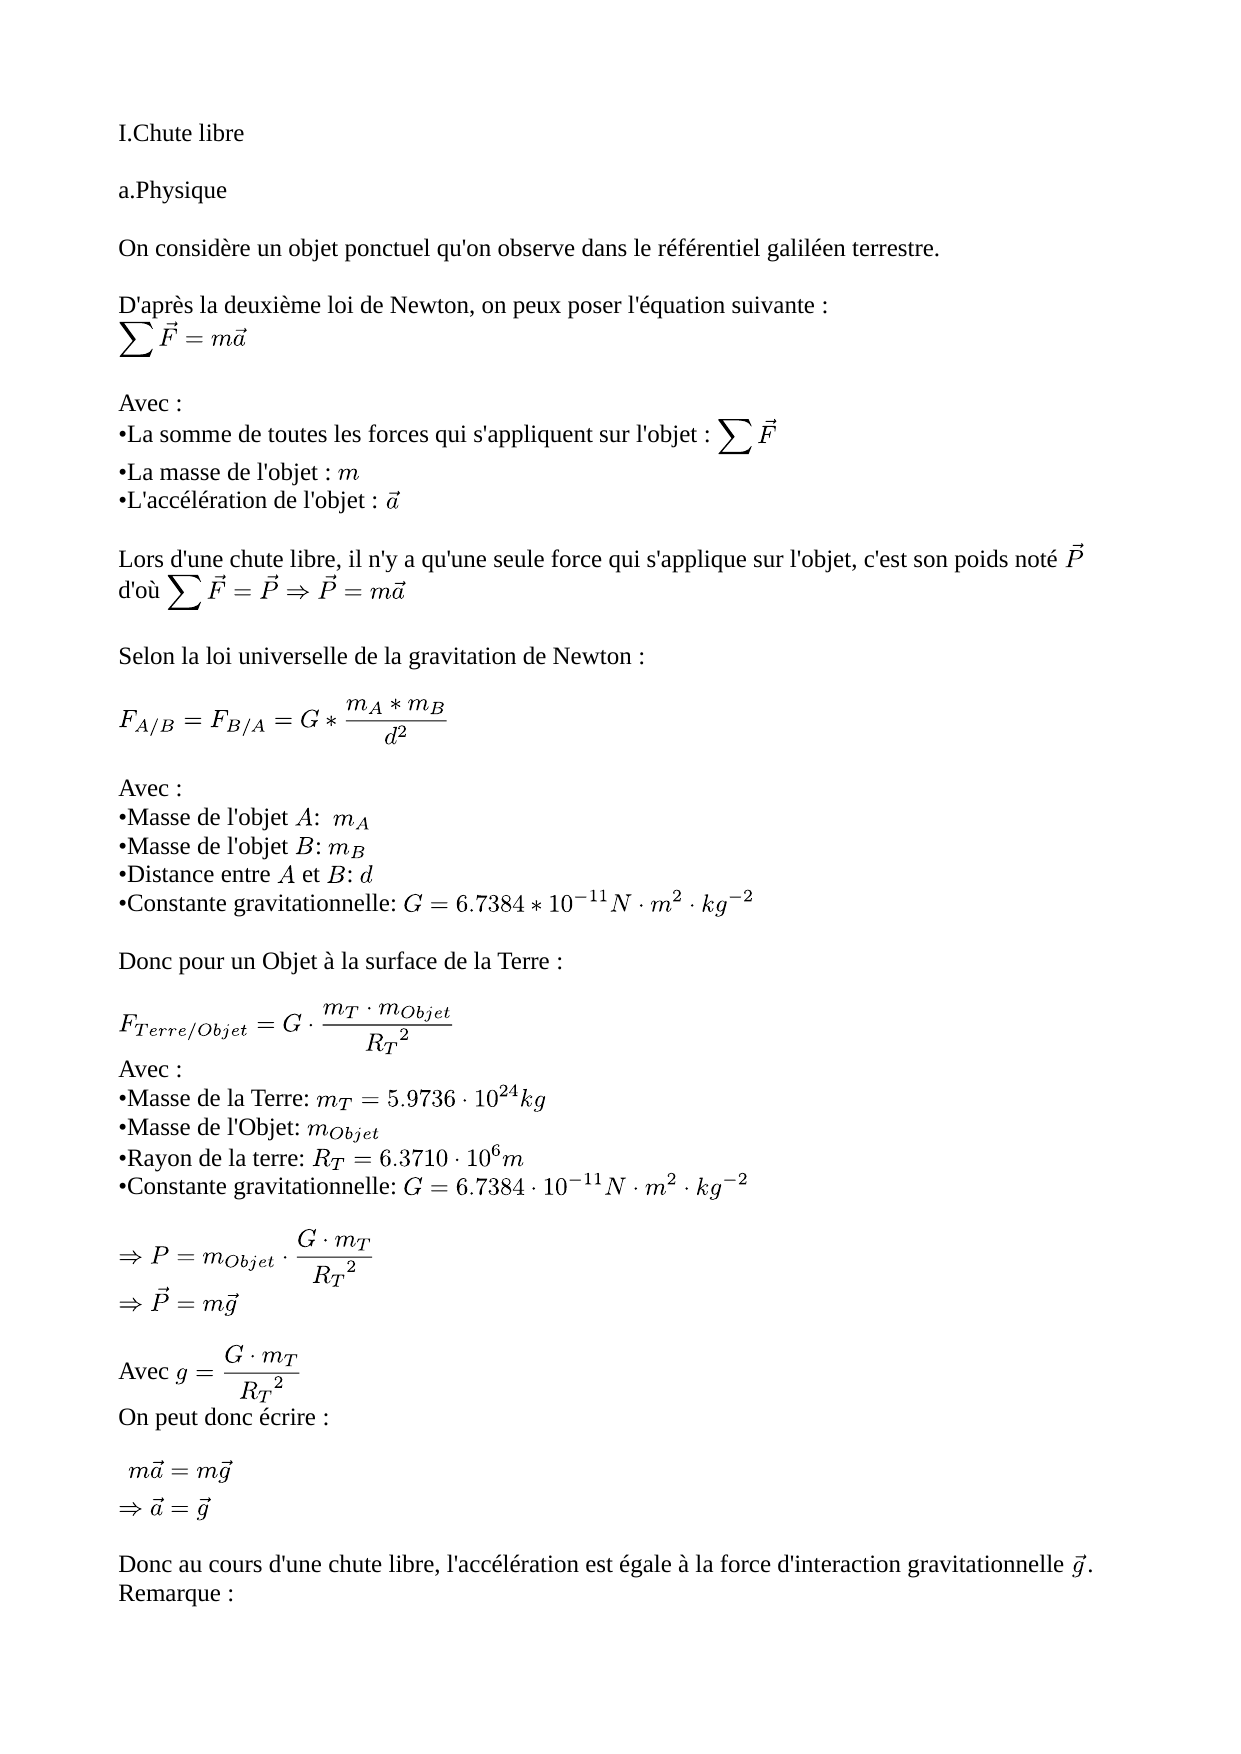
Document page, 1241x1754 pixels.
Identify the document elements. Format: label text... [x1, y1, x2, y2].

text [300, 1345, 1122, 1402]
text Donc pour un Objet à la surface de la Terre : [118, 946, 1122, 974]
text Remarque : [118, 1578, 1122, 1607]
text Avec [118, 1345, 175, 1402]
text Avec : [118, 1054, 1122, 1083]
text Lors d'une chute libre, il n'y a qu'une seule force qui s'applique sur l'objet, c'est son poids noté d'où [118, 543, 1122, 612]
text •La somme de toutes les forces qui s'appliquent sur l'objet : [118, 417, 716, 457]
text D'après la deuxième loi de Newton, on peux poser l'équation suivante : [118, 291, 1122, 319]
text On considère un objet ponctuel qu'on observe dans le référentiel galiléen terrestre. [118, 233, 1122, 262]
text •Distance entre et : [118, 859, 1122, 888]
text Donc au cours d'une chute libre, l'accélération est égale à la force d'interaction gravitationnelle . [118, 1549, 1122, 1578]
text a.Physique [118, 176, 1122, 204]
text •Constante gravitationnelle: [118, 888, 1122, 917]
text On peut donc écrire : [118, 1402, 1122, 1431]
text Avec : [118, 773, 1122, 802]
text Selon la loi universelle de la gravitation de Newton : [118, 641, 1122, 670]
text [778, 417, 1122, 457]
text •L'accélération de l'objet : [118, 485, 1122, 514]
text •Masse de l'objet : [118, 831, 1122, 859]
text •Masse de l'Objet: [118, 1112, 1122, 1143]
text •Masse de la Terre: [118, 1083, 1122, 1112]
text •La masse de l'objet : [118, 457, 1122, 485]
text I.Chute libre [118, 118, 1122, 147]
text •Rayon de la terre: [118, 1143, 1122, 1171]
text •Constante gravitationnelle: [118, 1171, 1122, 1200]
text •Masse de l'objet : [118, 802, 1122, 831]
text Avec : [118, 388, 1122, 417]
